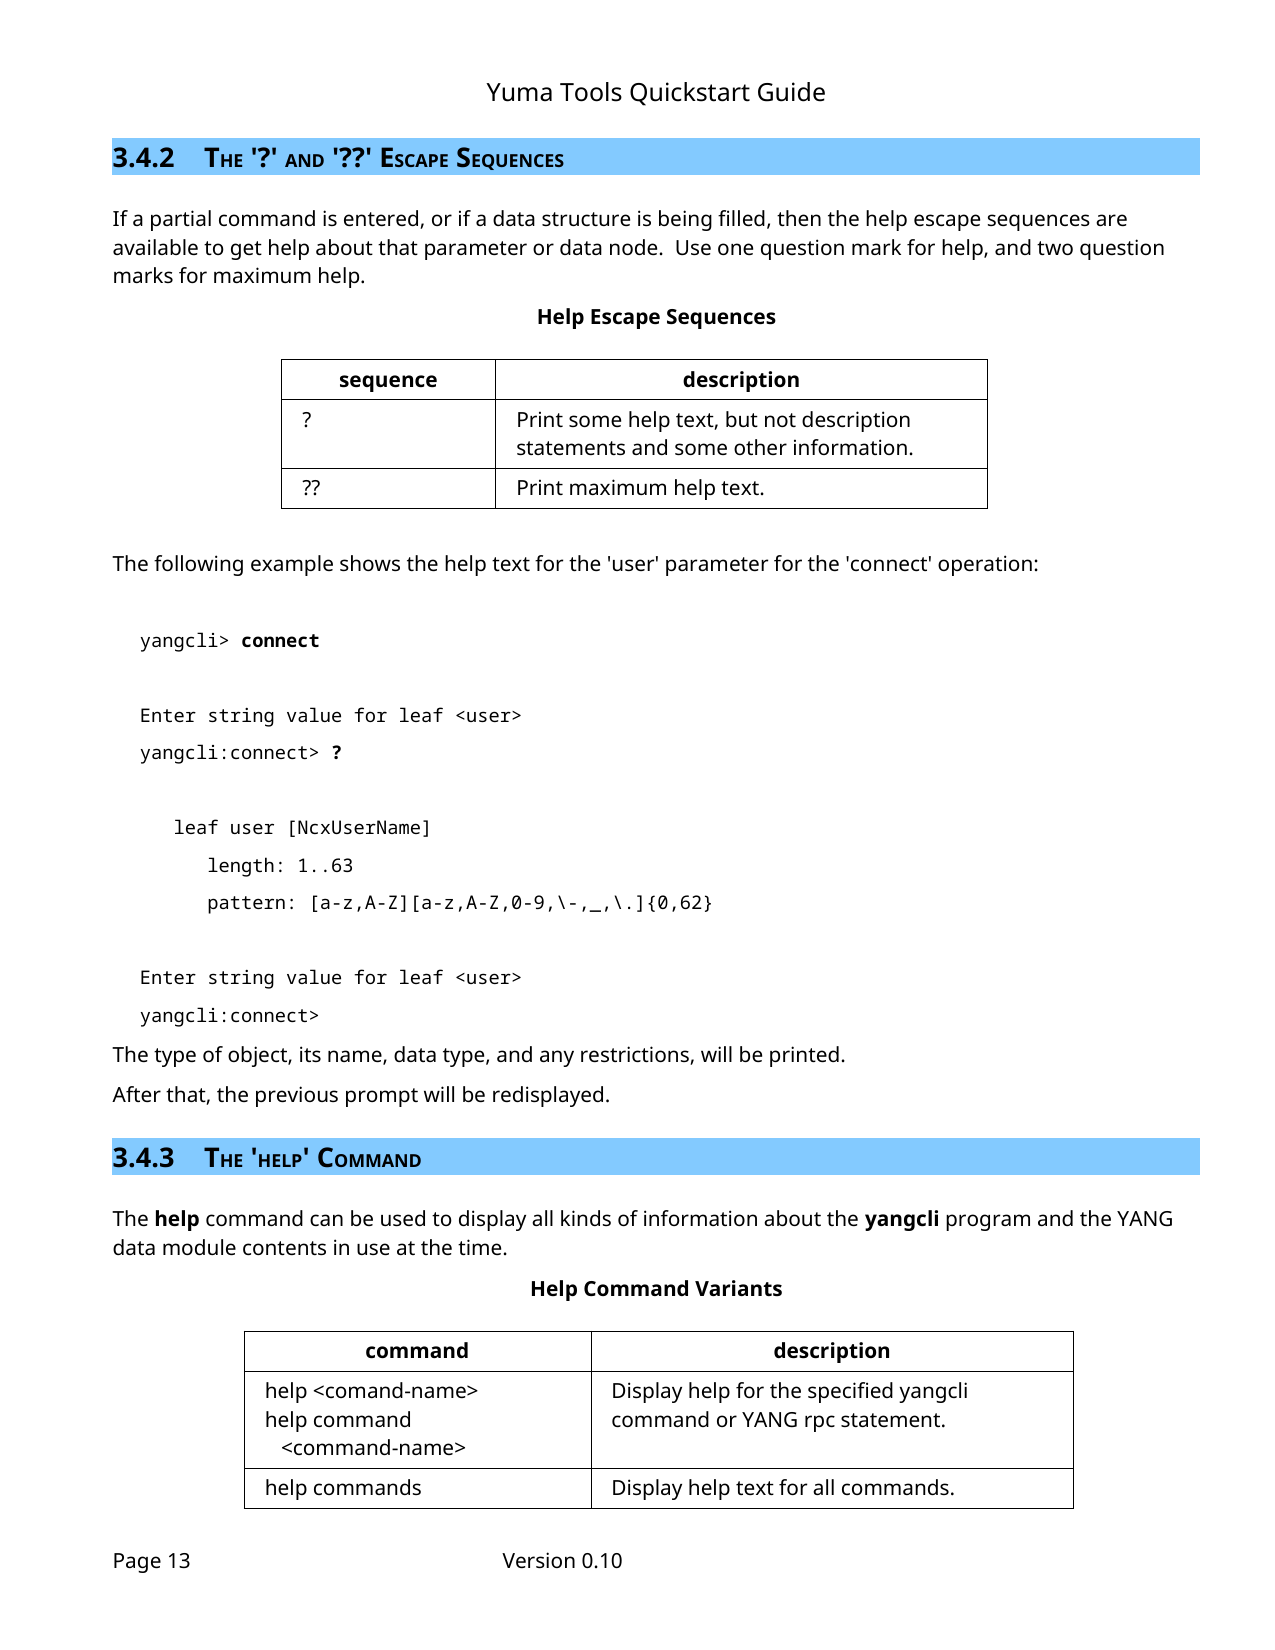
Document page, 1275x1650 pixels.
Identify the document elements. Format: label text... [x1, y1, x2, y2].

text The type of object, its name, data type, and any restrictions, will be printed. [112, 1040, 1200, 1068]
table_cell help commands [245, 1469, 591, 1507]
table_cell Display help for the specified yangcli command or YANG rpc statement. [592, 1372, 1073, 1467]
table_header description [496, 360, 987, 399]
text Enter string value for leaf <user> [139, 965, 1200, 990]
text yangcli:connect> ? [139, 740, 1200, 765]
text length: 1..63 [139, 852, 1200, 878]
text If a partial command is entered, or if a data structure is being filled, then the help escape sequences are available to get help about that parameter or data node. Use one question mark for help, and two question marks for maximum help. [112, 204, 1200, 290]
table_cell ?? [282, 469, 495, 508]
text yangcli> connect [139, 627, 1200, 653]
table_cell Print maximum help text. [496, 469, 987, 508]
table_cell Print some help text, but not description statements and some other information. [496, 400, 987, 468]
text Enter string value for leaf <user> [139, 702, 1200, 728]
text yangcli:connect> [139, 1002, 1200, 1028]
text leaf user [NcxUserName] [139, 815, 1200, 840]
text The following example shows the help text for the 'user' parameter for the 'connect' operation: [112, 549, 1200, 577]
text After that, the previous prompt will be redisplayed. [112, 1081, 1200, 1109]
table_cell ? [282, 400, 495, 468]
subtitle The '?' and '??' Escape Sequences [112, 138, 1200, 175]
text pattern: [a-z,A-Z][a-z,A-Z,0-9,\-,_,\.]{0,62} [139, 890, 1200, 915]
table_header command [245, 1332, 591, 1371]
subtitle The 'help' Command [112, 1138, 1200, 1175]
table_cell Display help text for all commands. [592, 1469, 1073, 1507]
text The help command can be used to display all kinds of information about the yangcli program and the YANG data module contents in use at the time. [112, 1204, 1200, 1261]
subtitle Help Escape Sequences [127, 302, 1185, 331]
subtitle Help Command Variants [127, 1274, 1185, 1302]
table_cell help <comand-name> help command <command-name> [245, 1372, 591, 1467]
table_header description [592, 1332, 1073, 1371]
table_header sequence [282, 360, 495, 399]
